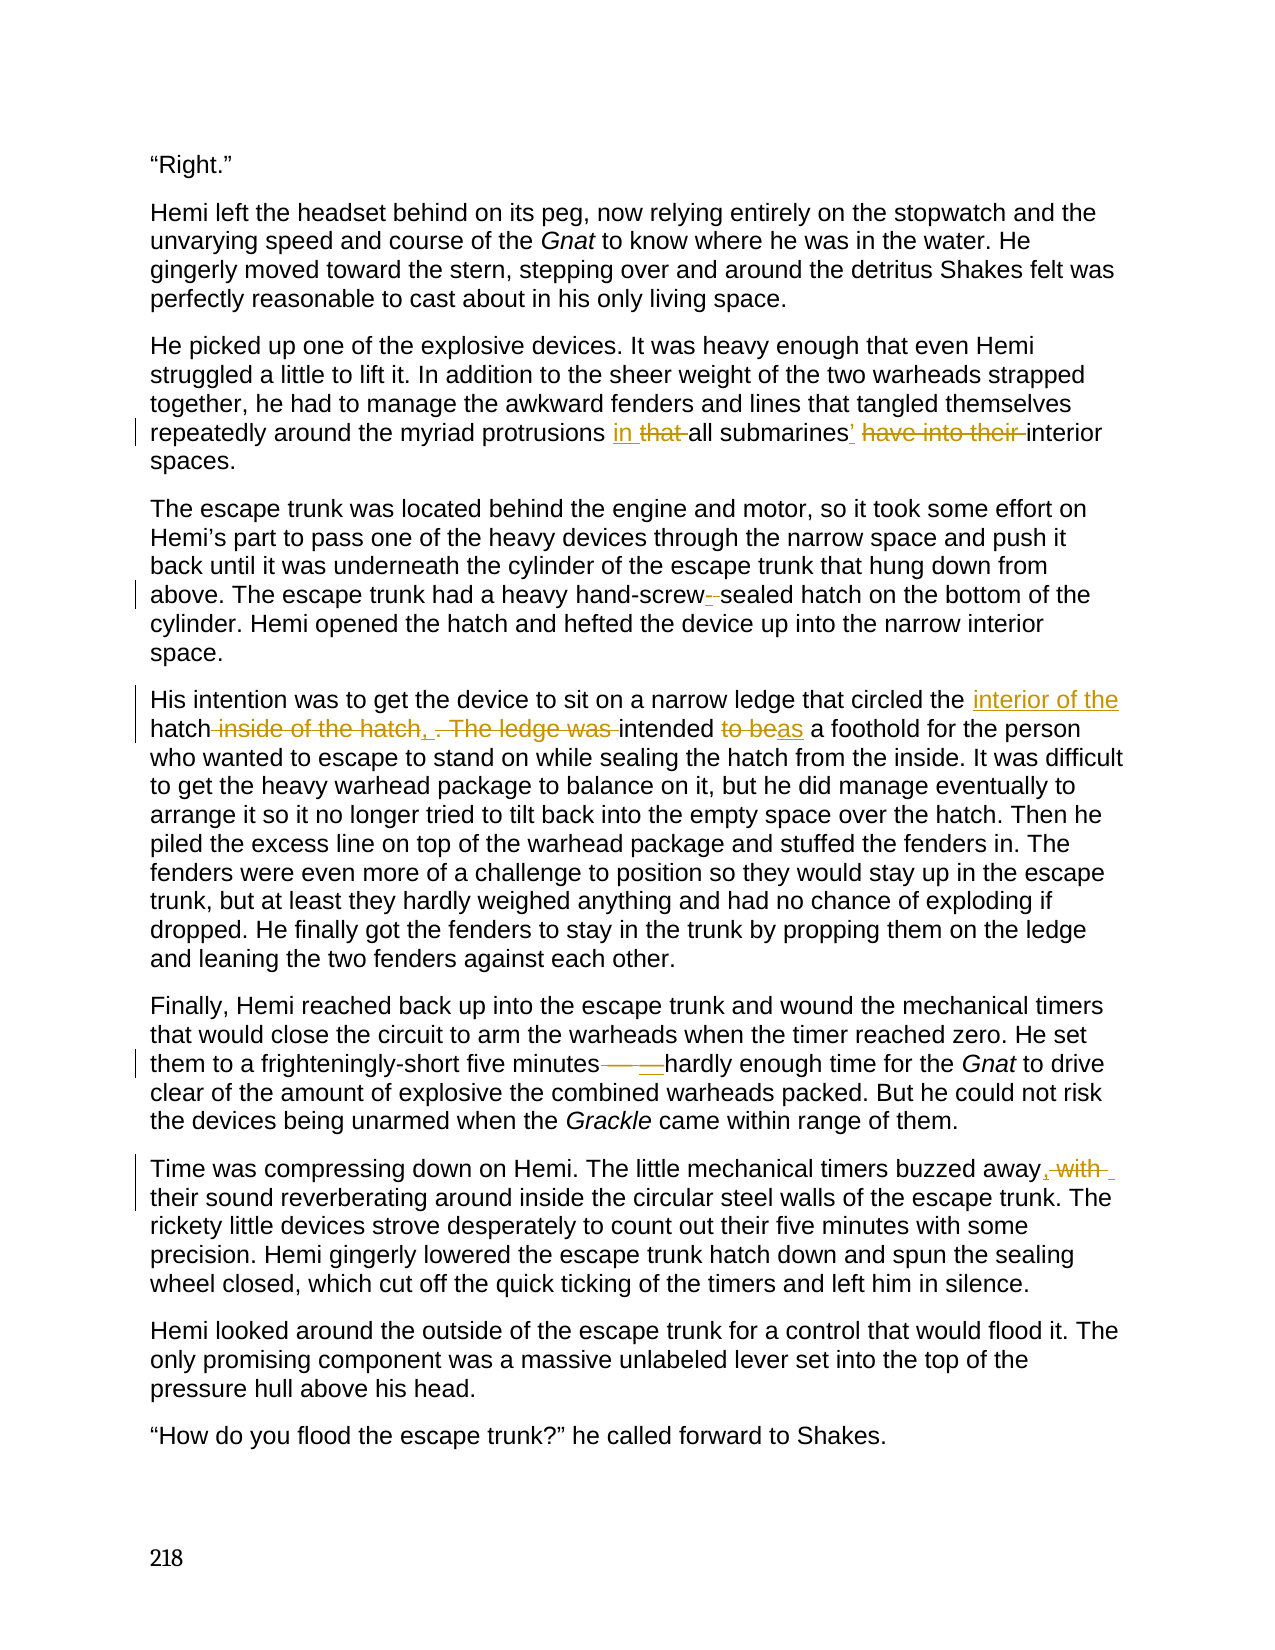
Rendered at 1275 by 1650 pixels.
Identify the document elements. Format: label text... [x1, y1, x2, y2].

text He picked up one of the explosive devices. It was heavy enough that even Hemi struggled a little to lift it. In addition to the sheer weight of the two warheads strapped together, he had to manage the awkward fenders and lines that tangled themselves repeatedly around the myriad protrusions in all submarines’ interior spaces. [150, 331, 1125, 475]
text The escape trunk was located behind the engine and motor, so it took some effort on Hemi’s part to pass one of the heavy devices through the narrow space and push it back until it was underneath the cylinder of the escape trunk that hung down from above. The escape trunk had a heavy hand-screw-sealed hatch on the bottom of the cylinder. Hemi opened the hatch and hefted the device up into the narrow interior space. [150, 494, 1125, 666]
text “Right.” [150, 150, 1125, 179]
text “How do you flood the escape trunk?” he called forward to Shakes. [150, 1421, 1125, 1450]
text His intention was to get the device to sit on a narrow ledge that circled the interior of the hatch, intended as a foothold for the person who wanted to escape to stand on while sealing the hatch from the inside. It was difficult to get the heavy warhead package to balance on it, but he did manage eventually to arrange it so it no longer tried to tilt back into the empty space over the hatch. Then he piled the excess line on top of the warhead package and stuffed the fenders in. The fenders were even more of a challenge to position so they would stay up in the escape trunk, but at least they hardly weighed anything and had no chance of exploding if dropped. He finally got the fenders to stay in the trunk by propping them on the ledge and leaning the two fenders against each other. [150, 685, 1125, 972]
text Finally, Hemi reached back up into the escape trunk and wound the mechanical timers that would close the circuit to arm the warheads when the timer reached zero. He set them to a frighteningly-short five minutes—hardly enough time for the Gnat to drive clear of the amount of explosive the combined warheads packed. But he could not risk the devices being unarmed when the Grackle came within range of them. [150, 991, 1125, 1135]
text Hemi left the headset behind on its peg, now relying entirely on the stopwatch and the unvarying speed and course of the Gnat to know where he was in the water. He gingerly moved toward the stern, stepping over and around the detritus Shakes felt was perfectly reasonable to cast about in his only living space. [150, 197, 1125, 312]
text Time was compressing down on Hemi. The little mechanical timers buzzed away, their sound reverberating around inside the circular steel walls of the escape trunk. The rickety little devices strove desperately to count out their five minutes with some precision. Hemi gingerly lowered the escape trunk hatch down and spun the sealing wheel closed, which cut off the quick ticking of the timers and left him in silence. [150, 1154, 1125, 1297]
text Hemi looked around the outside of the escape trunk for a control that would flood it. The only promising component was a massive unlabeled lever set into the top of the pressure hull above his head. [150, 1316, 1125, 1402]
